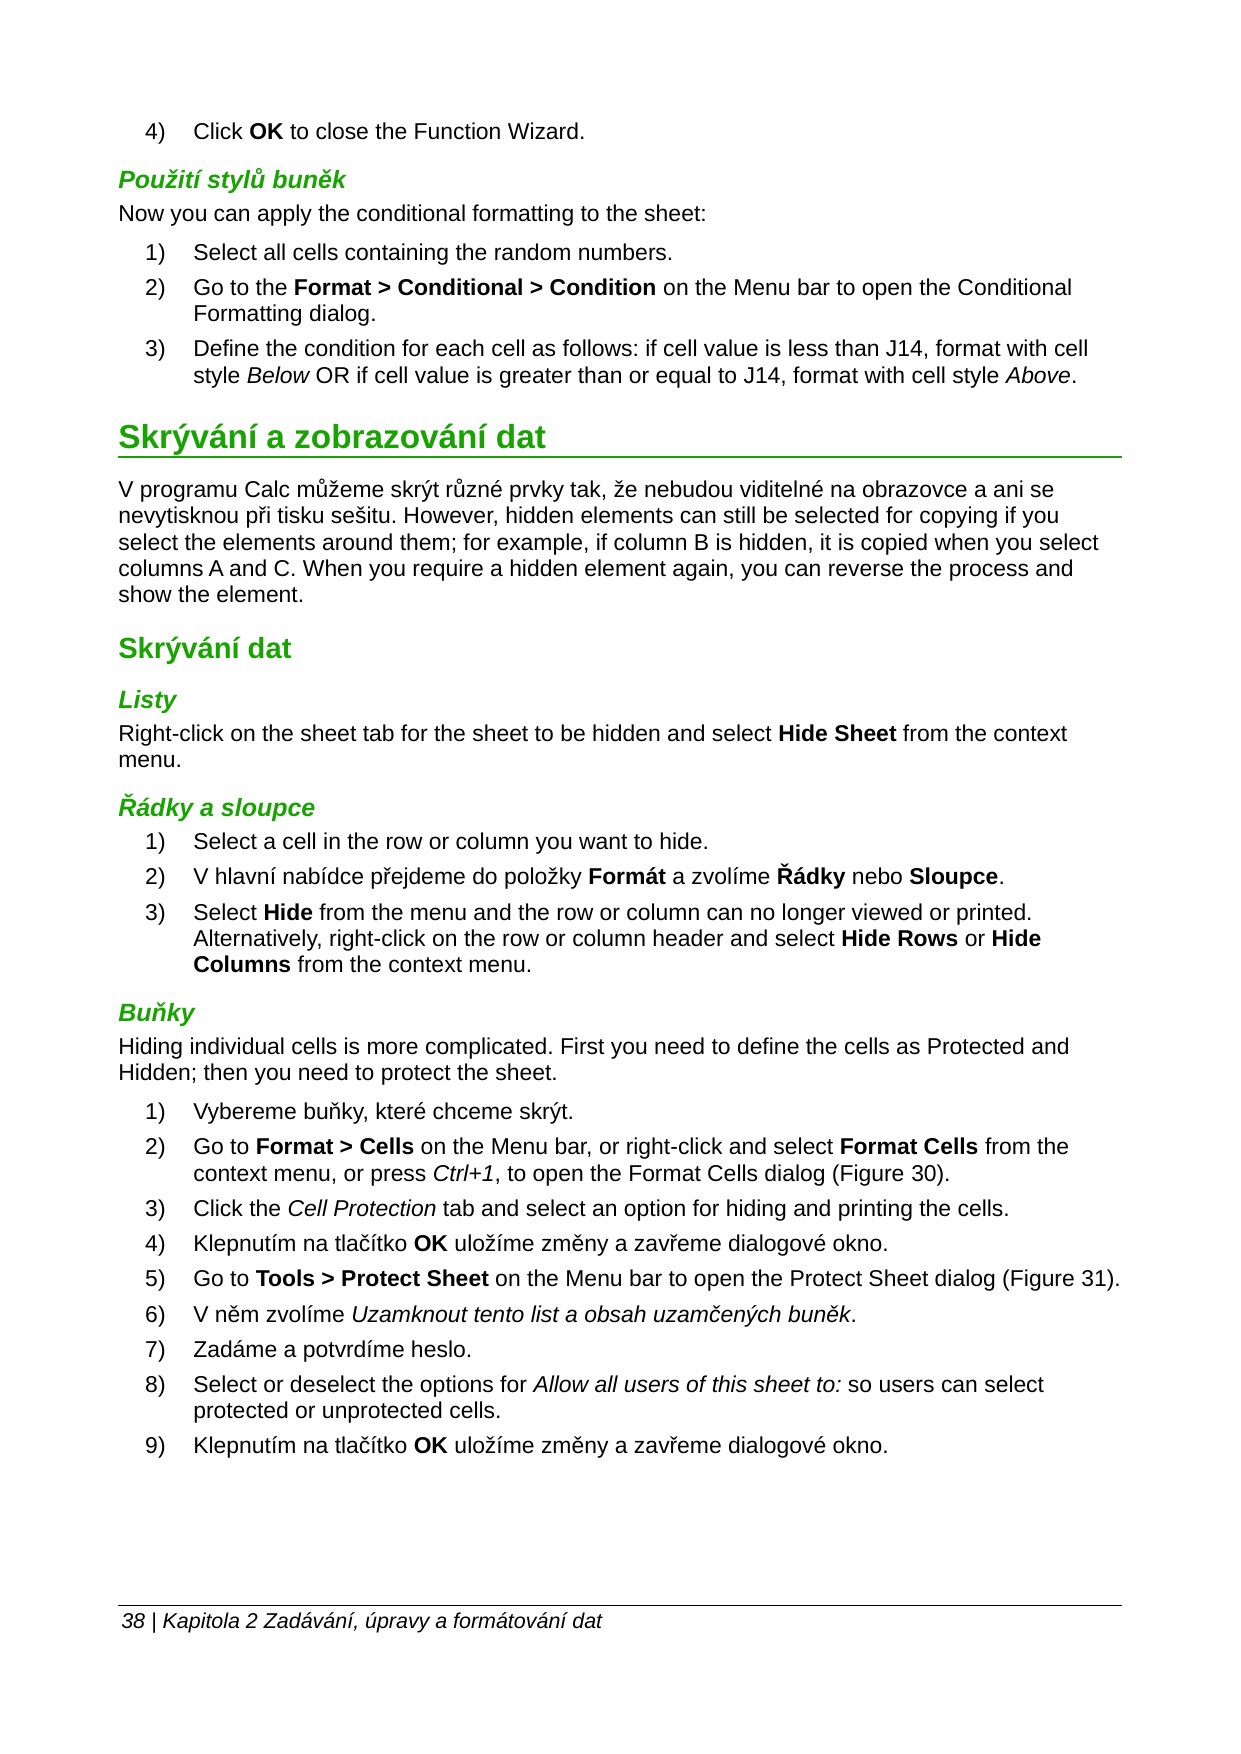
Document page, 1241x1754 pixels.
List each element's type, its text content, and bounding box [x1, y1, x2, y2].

list Zadáme a potvrdíme heslo. [165, 1336, 1122, 1362]
list Select all cells containing the random numbers. [165, 239, 1122, 265]
list V něm zvolíme Uzamknout tento list a obsah uzamčených buněk. [165, 1301, 1122, 1327]
subtitle Skrývání dat [118, 631, 1122, 665]
list Go to Format > Cells on the Menu bar, or right-click and select Format Cells from the context menu, or press Ctrl+1, to open the Format Cells dialog (Figure 30). [165, 1133, 1122, 1186]
list Click the Cell Protection tab and select an option for hiding and printing the cells. [165, 1195, 1122, 1221]
list Vybereme buňky, které chceme skrýt. [165, 1098, 1122, 1124]
list Select a cell in the row or column you want to hide. [165, 828, 1122, 854]
list Click OK to close the Function Wizard. [165, 118, 1122, 144]
subtitle Použití stylů buněk [118, 165, 1122, 194]
list Go to Tools > Protect Sheet on the Menu bar to open the Protect Sheet dialog (Figure 31). [165, 1265, 1122, 1292]
list Define the condition for each cell as follows: if cell value is less than J14, format with cell style Below OR if cell value is greater than or equal to J14, format with cell style Above. [165, 335, 1122, 388]
list Klepnutím na tlačítko OK uložíme změny a zavřeme dialogové okno. [165, 1230, 1122, 1256]
text Right-click on the sheet tab for the sheet to be hidden and select Hide Sheet from the context menu. [118, 720, 1122, 773]
text V programu Calc můžeme skrýt různé prvky tak, že nebudou viditelné na obrazovce a ani se nevytisknou při tisku sešitu. However, hidden elements can still be selected for copying if you select the elements around them; for example, if column B is hidden, it is copied when you select columns A and C. When you require a hidden element again, you can reverse the process and show the element. [118, 476, 1122, 608]
list Select Hide from the menu and the row or column can no longer viewed or printed. Alternatively, right-click on the row or column header and select Hide Rows or Hide Columns from the context menu. [165, 898, 1122, 978]
subtitle Buňky [118, 998, 1122, 1027]
subtitle Řádky a sloupce [118, 793, 1122, 822]
subtitle Skrývání a zobrazování dat [118, 418, 1122, 456]
list V hlavní nabídce přejdeme do položky Formát a zvolíme Řádky nebo Sloupce. [165, 863, 1122, 890]
list Go to the Format > Conditional > Condition on the Menu bar to open the Conditional Formatting dialog. [165, 274, 1122, 327]
list Select or deselect the options for Allow all users of this sheet to: so users can select protected or unprotected cells. [165, 1371, 1122, 1424]
subtitle Listy [118, 685, 1122, 714]
text Hiding individual cells is more complicated. First you need to define the cells as Protected and Hidden; then you need to protect the sheet. [118, 1033, 1122, 1086]
list Klepnutím na tlačítko OK uložíme změny a zavřeme dialogové okno. [165, 1432, 1122, 1459]
text Now you can apply the conditional formatting to the sheet: [118, 200, 1122, 226]
